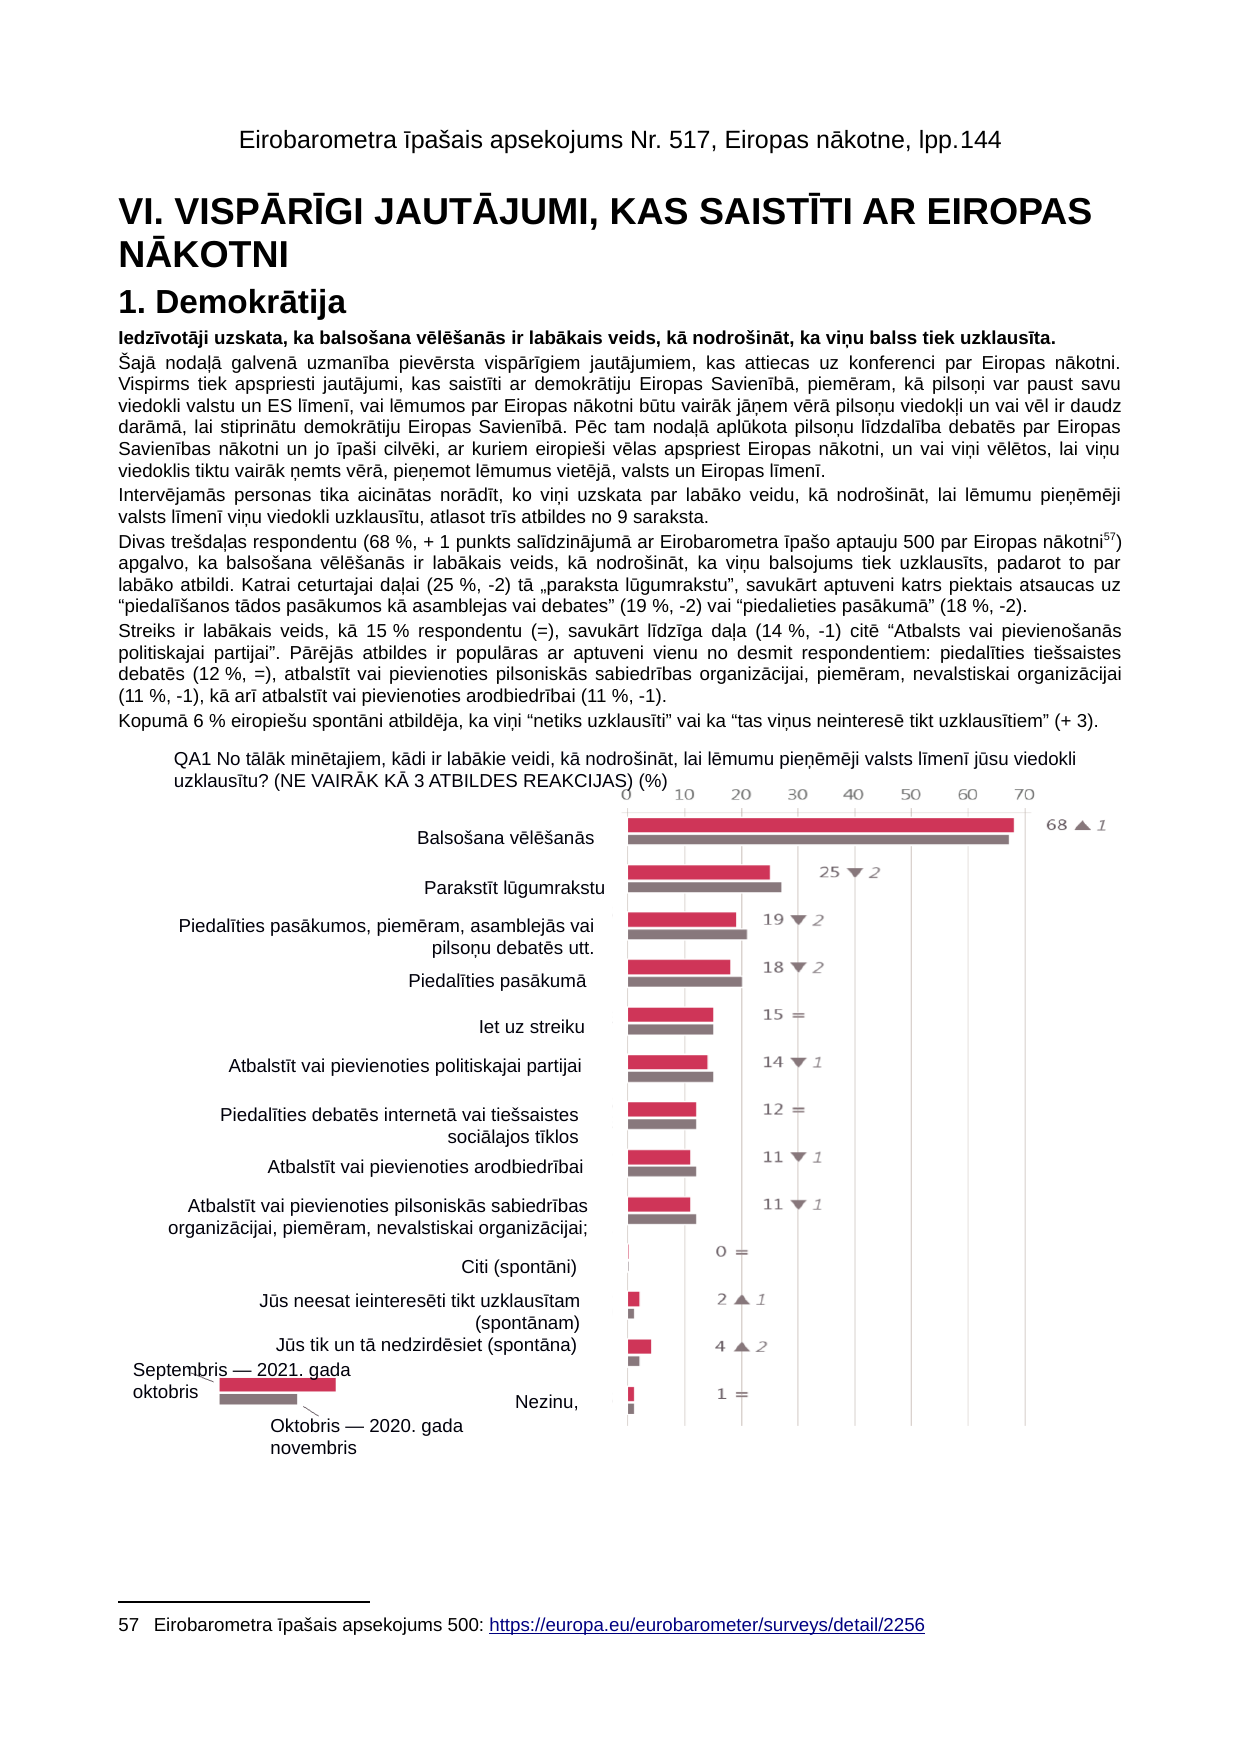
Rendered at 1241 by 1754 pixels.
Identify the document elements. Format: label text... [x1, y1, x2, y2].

text Kopumā 6 % eiropiešu spontāni atbildēja, ka viņi “netiks uzklausīti” vai ka “tas viņus neinteresē tikt uzklausītiem” (+ 3). [118, 709, 1122, 731]
text Eirobarometra īpašais apsekojums 500: https://europa.eu/eurobarometer/surveys/detail/2256 [118, 1614, 1122, 1636]
picture [184, 1368, 339, 1417]
text Divas trešdaļas respondentu (68 %, + 1 punkts salīdzinājumā ar Eirobarometra īpašo aptauju 500 par Eiropas nākotni) apgalvo, ka balsošana vēlēšanās ir labākais veids, kā nodrošināt, ka viņu balsojums tiek uzklausīts, padarot to par labāko atbildi. Katrai ceturtajai daļai (25 %, -2) tā „paraksta lūgumrakstu”, savukārt aptuveni katrs piektais atsaucas uz “piedalīšanos tādos pasākumos kā asamblejas vai debates” (19 %, -2) vai “piedalieties pasākumā” (18 %, -2). [118, 531, 1122, 617]
text Streiks ir labākais veids, kā 15 % respondentu (=), savukārt līdzīga daļa (14 %, -1) citē “Atbalsts vai pievienošanās politiskajai partijai”. Pārējās atbildes ir populāras ar aptuveni vienu no desmit respondentiem: piedalīties tiešsaistes debatēs (12 %, =), atbalstīt vai pievienoties pilsoniskās sabiedrības organizācijai, piemēram, nevalstiskai organizācijai (11 %, -1), kā arī atbalstīt vai pievienoties arodbiedrībai (11 %, -1). [118, 620, 1122, 706]
text Šajā nodaļā galvenā uzmanība pievērsta vispārīgiem jautājumiem, kas attiecas uz konferenci par Eiropas nākotni. Vispirms tiek apspriesti jautājumi, kas saistīti ar demokrātiju Eiropas Savienībā, piemēram, kā pilsoņi var paust savu viedokli valstu un ES līmenī, vai lēmumos par Eiropas nākotni būtu vairāk jāņem vērā pilsoņu viedokļi un vai vēl ir daudz darāmā, lai stiprinātu demokrātiju Eiropas Savienībā. Pēc tam nodaļā aplūkota pilsoņu līdzdalība debatēs par Eiropas Savienības nākotni un jo īpaši cilvēki, ar kuriem eiropieši vēlas apspriest Eiropas nākotni, un vai viņi vēlētos, lai viņu viedoklis tiktu vairāk ņemts vērā, pieņemot lēmumus vietējā, valsts un Eiropas līmenī. [118, 352, 1122, 481]
text Intervējamās personas tika aicinātas norādīt, ko viņi uzskata par labāko veidu, kā nodrošināt, lai lēmumu pieņēmēji valsts līmenī viņu viedokli uzklausītu, atlasot trīs atbildes no 9 saraksta. [118, 484, 1122, 527]
subtitle 1. Demokrātija [118, 282, 1122, 320]
subtitle VI. VISPĀRĪGI JAUTĀJUMI, KAS SAISTĪTI AR EIROPAS NĀKOTNI [118, 189, 1122, 276]
text Iedzīvotāji uzskata, ka balsošana vēlēšanās ir labākais veids, kā nodrošināt, ka viņu balss tiek uzklausīta. [118, 327, 1122, 348]
picture [269, 1368, 275, 1375]
picture [612, 779, 1117, 1437]
